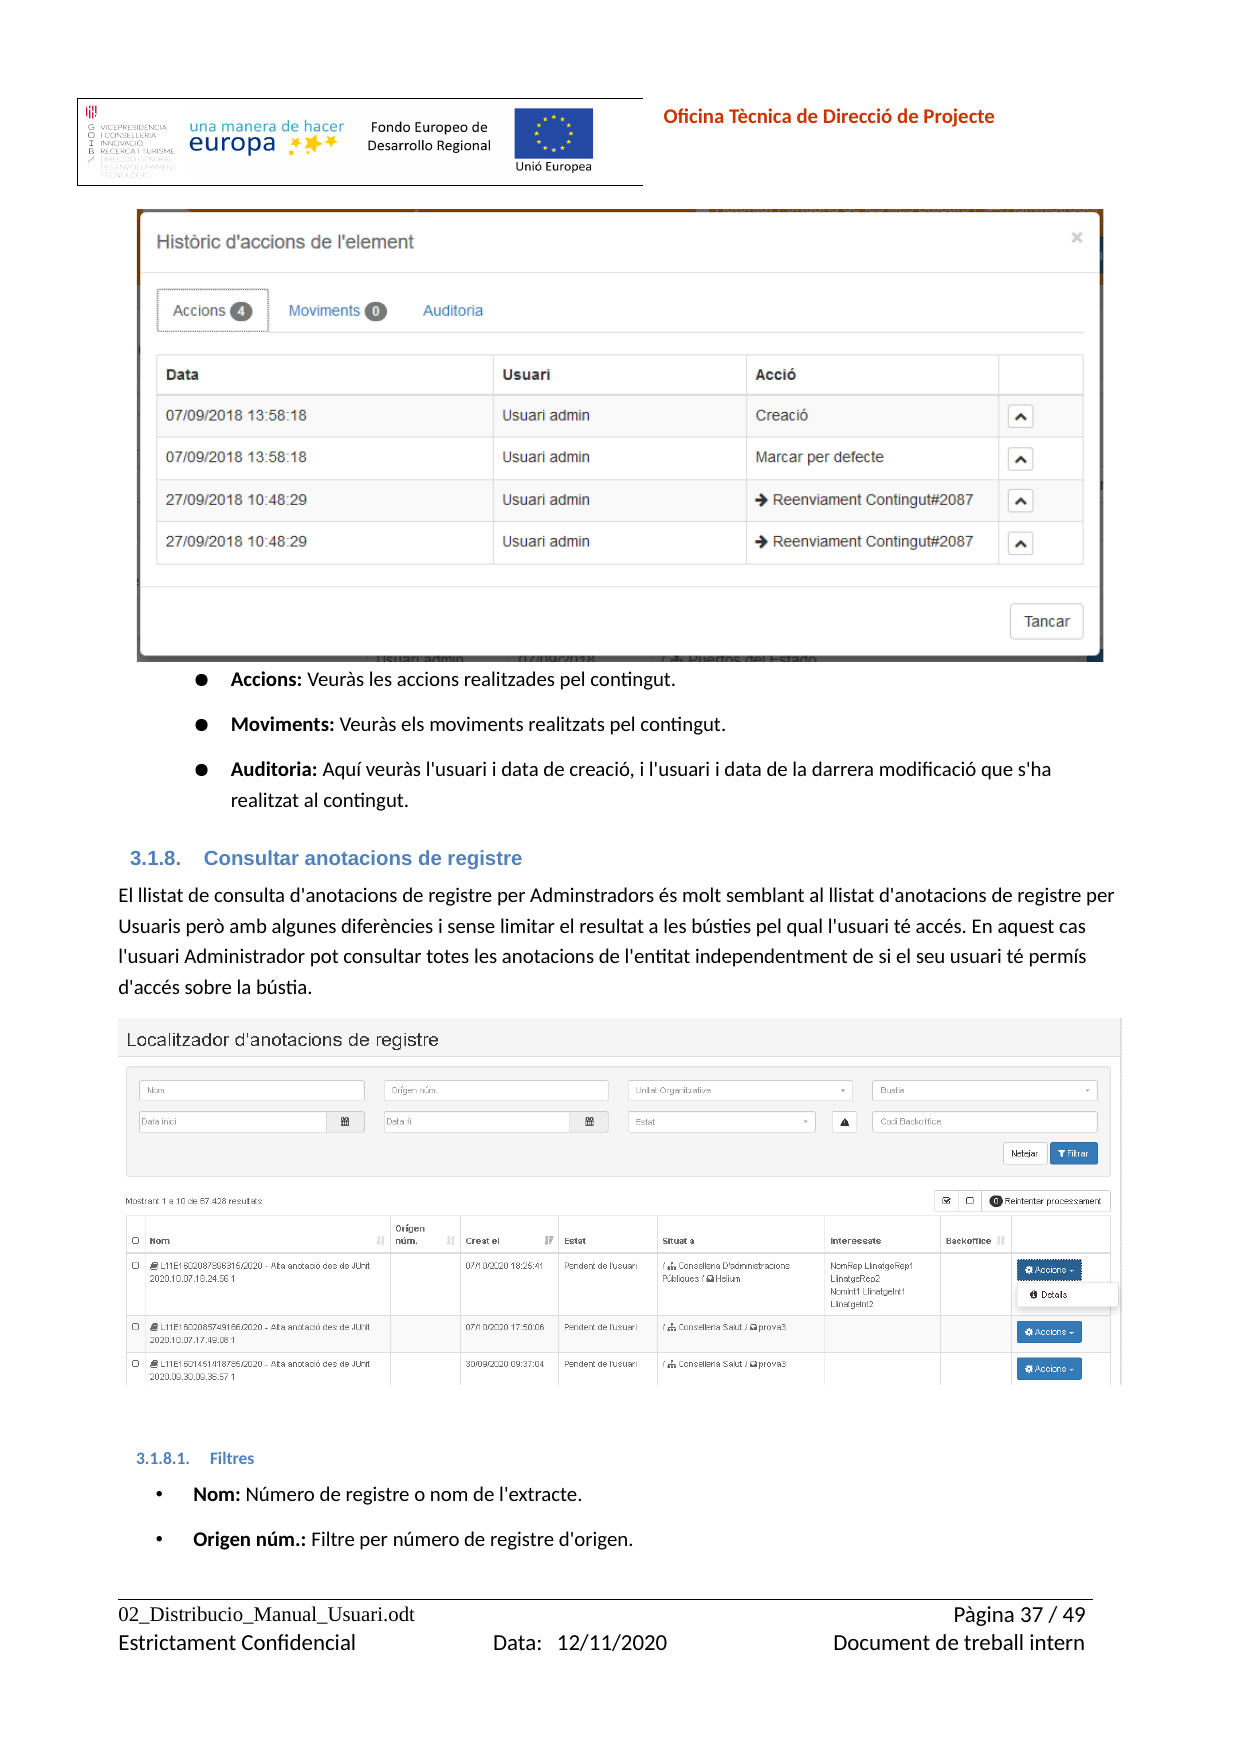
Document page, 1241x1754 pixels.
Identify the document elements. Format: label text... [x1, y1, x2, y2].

list Moviments: Veuràs els moviments realitzats pel contingut. [193, 712, 1122, 737]
list Accions: Veuràs les accions realitzades pel contingut. [193, 662, 1122, 692]
picture [82, 103, 181, 180]
list Origen núm.: Filtre per número de registre d'origen. [156, 1526, 1122, 1552]
picture [187, 103, 599, 180]
subtitle Consultar anotacions de registre [130, 847, 1122, 870]
subtitle Filtres [136, 1447, 1122, 1469]
picture [118, 1018, 1123, 1385]
picture [136, 209, 1104, 662]
list Auditoria: Aquí veuràs l'usuari i data de creació, i l'usuari i data de la darrera modificació que s'ha realitzat al contingut. [193, 757, 1122, 812]
list Nom: Número de registre o nom de l'extracte. [156, 1481, 1122, 1507]
text El llistat de consulta d'anotacions de registre per Adminstradors és molt semblant al llistat d'anotacions de registre per Usuaris però amb algunes diferències i sense limitar el resultat a les bústies pel qual l'usuari té accés. En aquest cas l'usuari Administrador pot consultar totes les anotacions de l'entitat independentment de si el seu usuari té permís d'accés sobre la bústia. [118, 883, 1122, 999]
